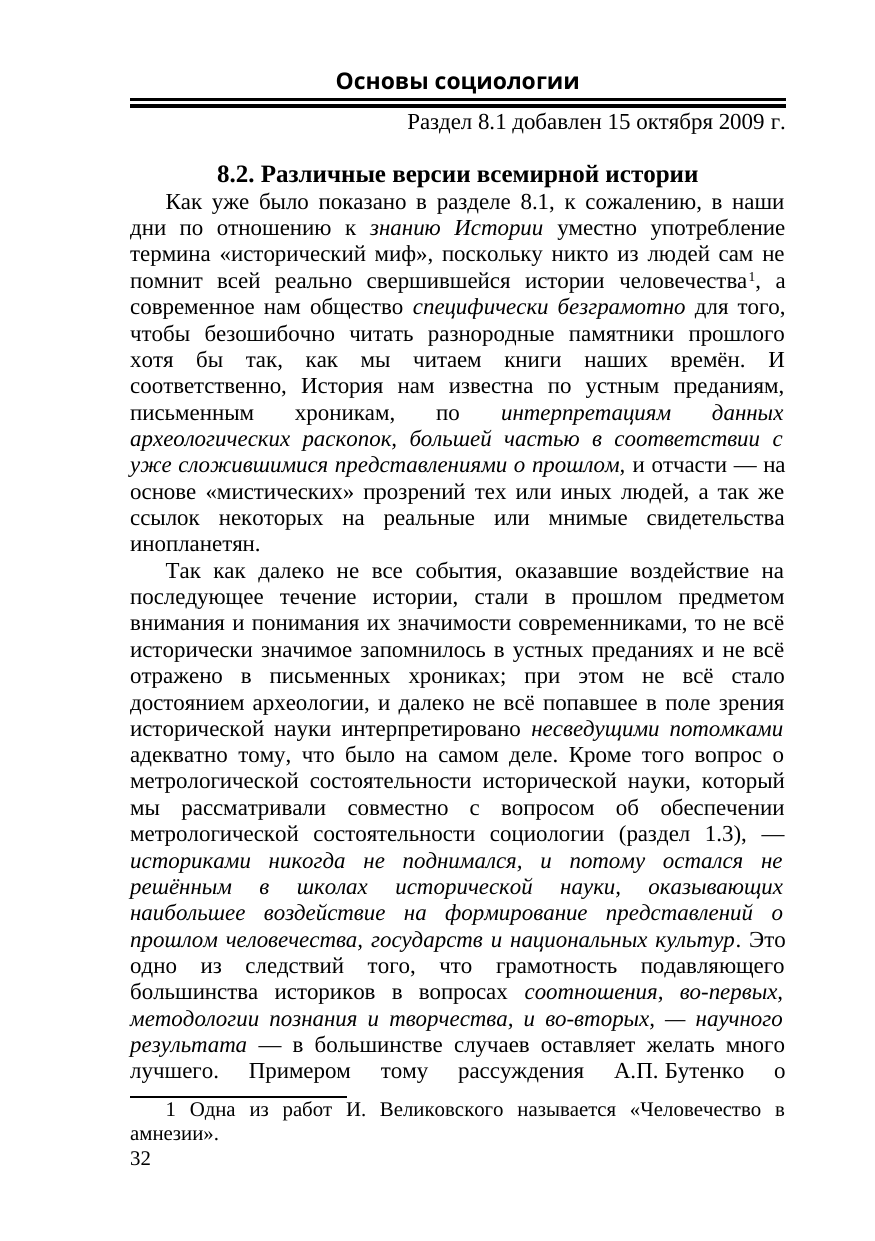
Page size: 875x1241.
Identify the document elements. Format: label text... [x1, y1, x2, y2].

subtitle 8.2. Различные версии всемирной истории [130, 159, 786, 188]
text Одна из работ И. Великовского называется «Человечество в амнезии». [130, 1097, 786, 1145]
text Раздел 8.1 добавлен 15 октября 2009 г. [130, 108, 786, 134]
text Так как далеко не все события, оказавшие воздействие на последующее течение истории, стали в прошлом предметом внимания и понимания их значимости современниками, то не всё исторически значимое запомнилось в устных преданиях и не всё отражено в письменных хрониках; при этом не всё стало достоянием археологии, и далеко не всё попавшее в поле зрения исторической науки интерпретировано несведущими потомками адекватно тому, что было на самом деле. Кроме того вопрос о метрологической состоятельности исторической науки, который мы рассматривали совместно с вопросом об обеспечении метрологической состоятельности социологии (раздел 1.3), — историками никогда не поднимался, и потому остался не решённым в школах исторической науки, оказывающих наибольшее воздействие на формирование представлений о прошлом человечества, государств и национальных культур. Это одно из следствий того, что грамотность подавляющего большинства историков в вопросах соотношения, во-первых, методологии познания и творчества, и во-вторых, — научного результата — в большинстве случаев оставляет желать много лучшего. Примером тому рассуждения А.П. Бу­тенко о [130, 557, 786, 1084]
text Как уже было показано в разделе 8.1, к сожалению, в наши дни по отношению к знанию Истории уместно употребление термина «исторический миф», поскольку никто из людей сам не помнит всей реально свершившейся истории человечества, а современное нам общество специфически безграмотно для того, чтобы безошибочно читать разнородные памятники прошлого хотя бы так, как мы читаем книги наших времён. И соответственно, История нам известна по устным преданиям, письменным хроникам, по интерпретациям данных археологических раскопок, большей частью в соответствии с уже сложившимися представлениями о прошлом, и отчасти — на основе «мистических» прозрений тех или иных людей, а так же ссылок некоторых на реальные или мнимые свидетельства инопланетян. [130, 188, 786, 557]
